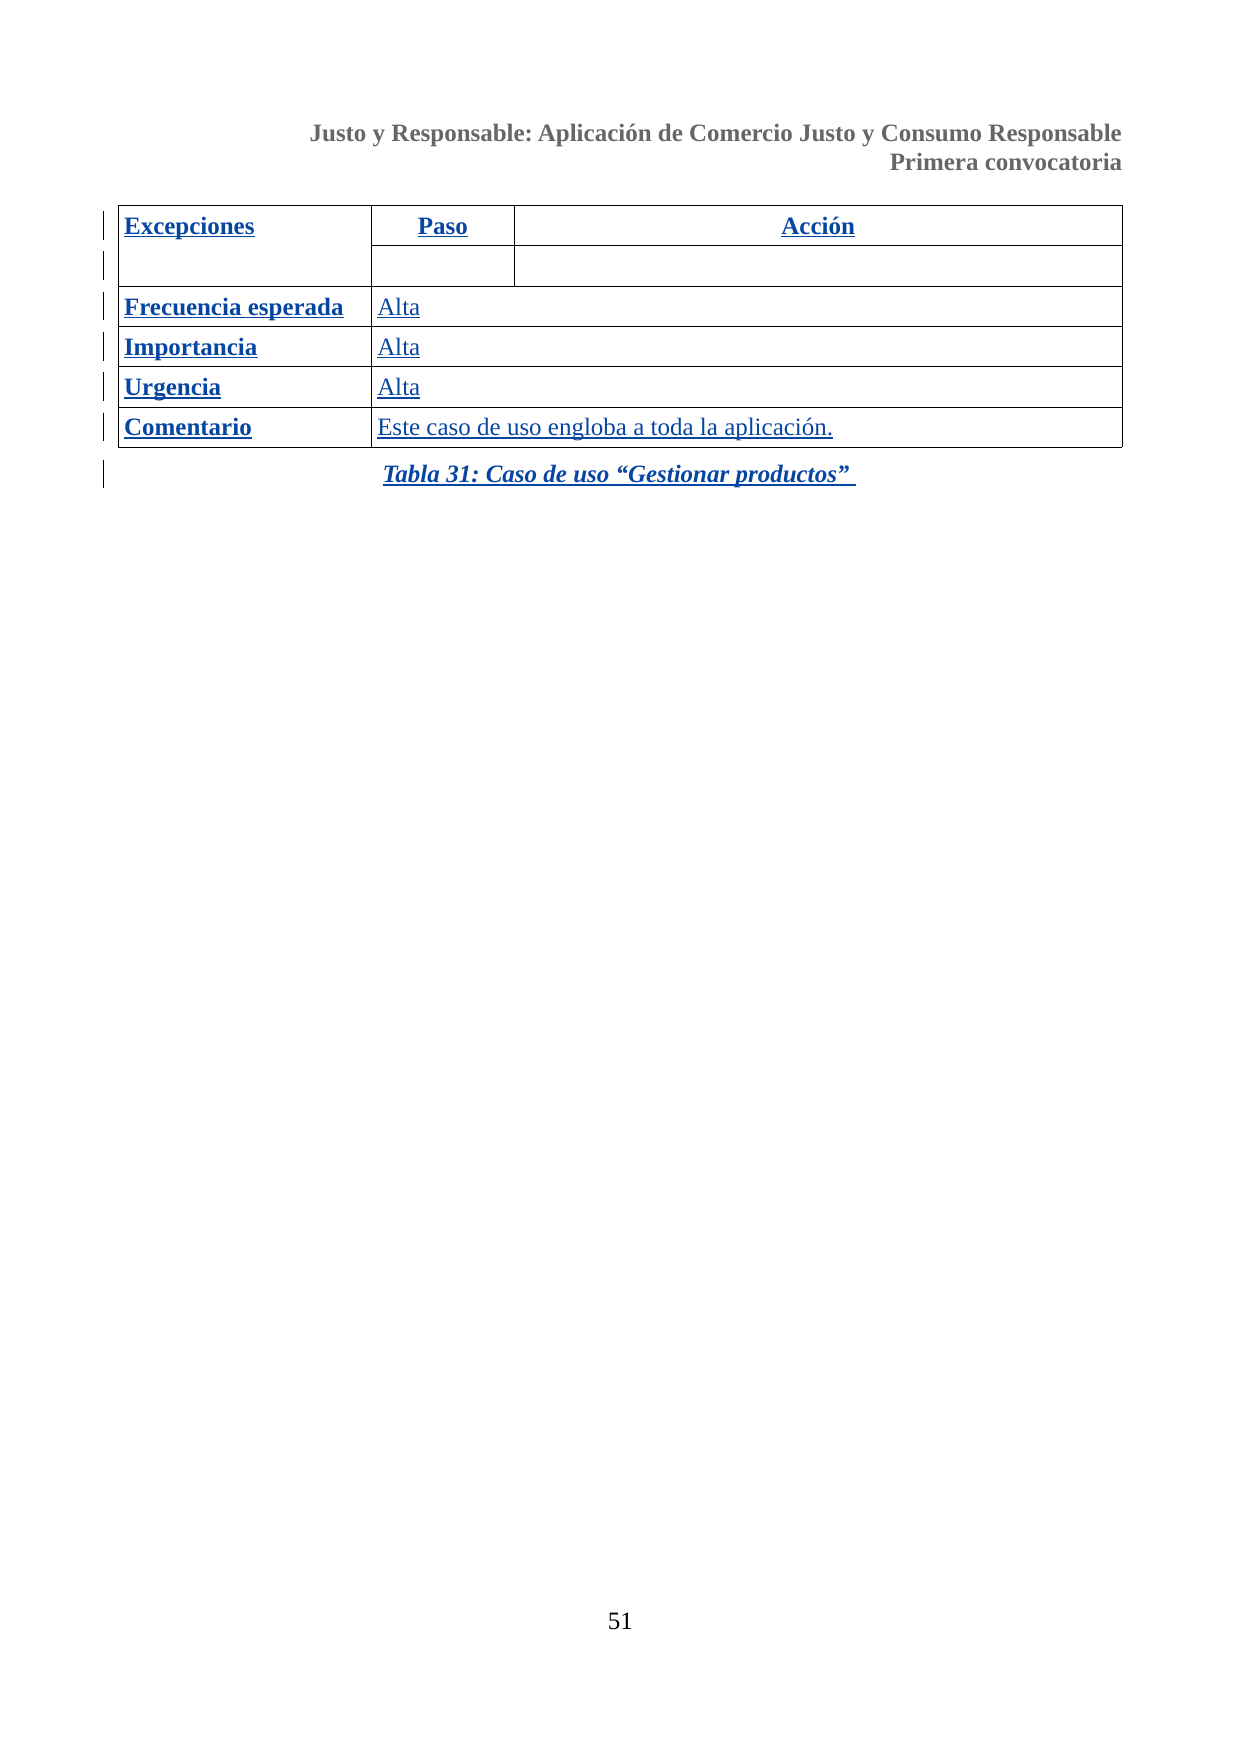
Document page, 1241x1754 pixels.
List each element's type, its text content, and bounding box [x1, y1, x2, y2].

table_cell Alta [372, 367, 1122, 407]
table_cell Este caso de uso engloba a toda la aplicación. [372, 408, 1122, 447]
table_cell Frecuencia esperada [119, 287, 371, 326]
table_cell [372, 246, 514, 286]
table_cell Excepciones [119, 206, 371, 286]
text Tabla 31: Caso de uso “Gestionar productos” [118, 459, 1122, 488]
table_cell Paso [372, 206, 514, 245]
table_cell Importancia [119, 327, 371, 366]
table_cell Alta [372, 287, 1122, 326]
table_cell Alta [372, 327, 1122, 366]
table_cell Acción [515, 206, 1122, 245]
table_cell Urgencia [119, 367, 371, 407]
table_cell [515, 246, 1122, 286]
table_cell Comentario [119, 408, 371, 447]
